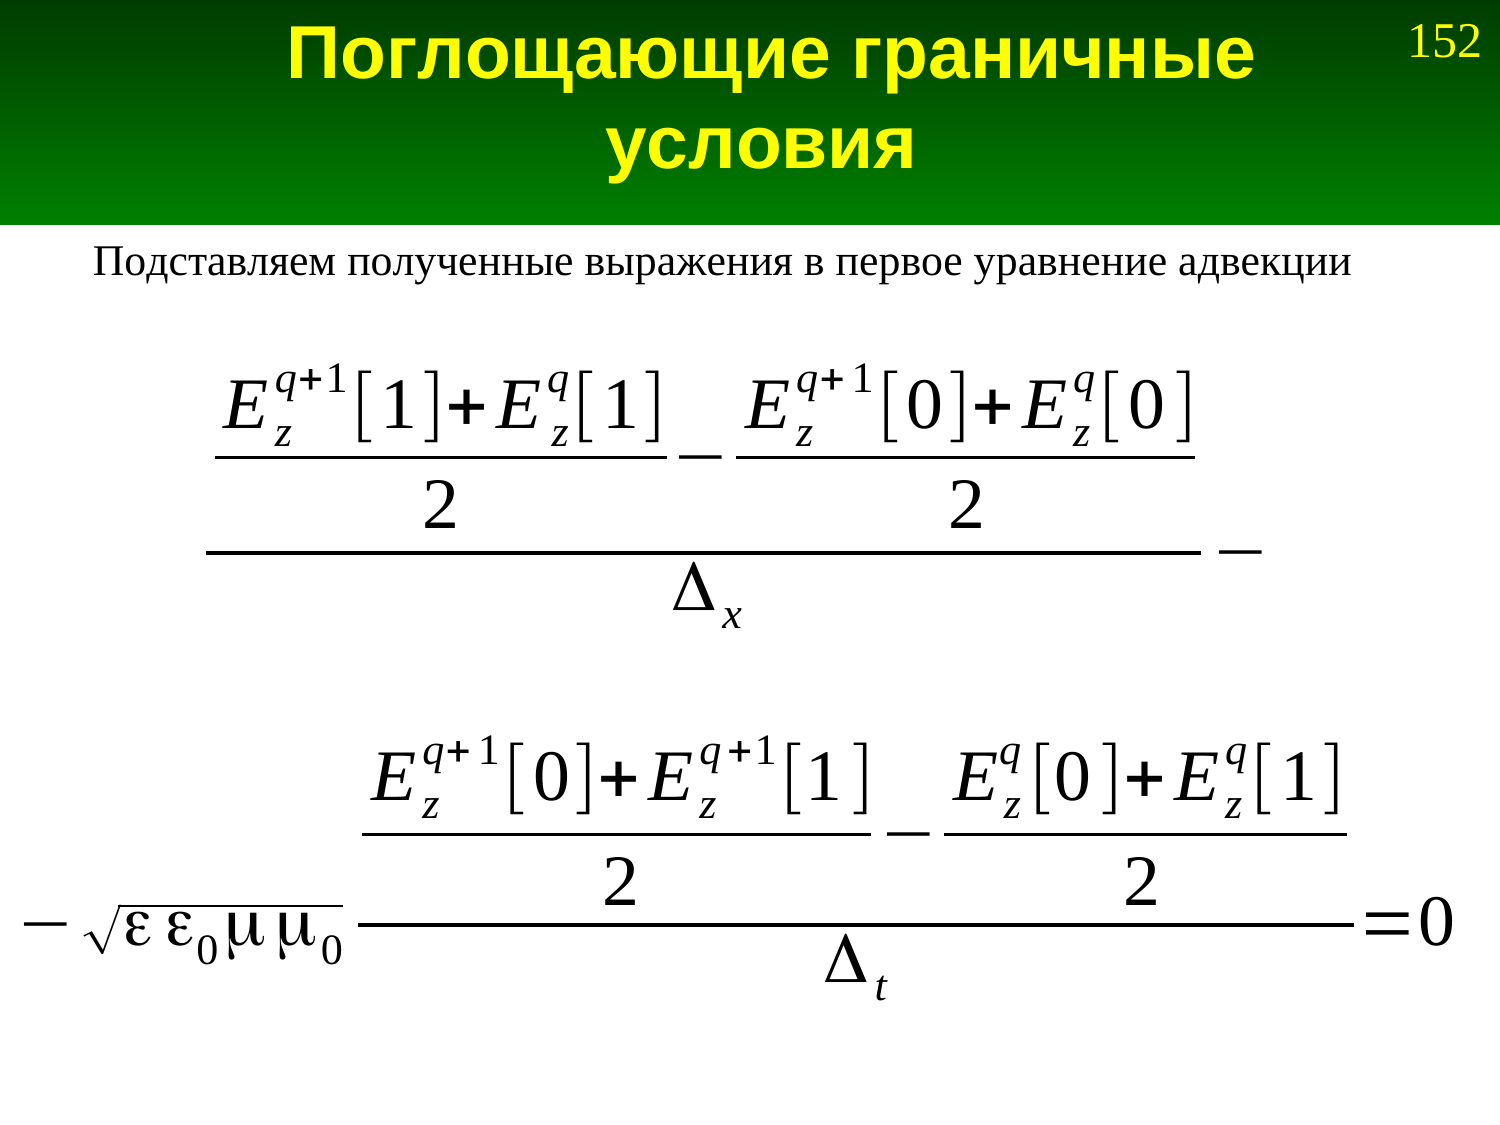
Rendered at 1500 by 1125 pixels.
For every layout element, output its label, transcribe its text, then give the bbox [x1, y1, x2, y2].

chart [0, 351, 1477, 1010]
text_box Подставляем полученные выражения в первое уравнение адвекции [78, 224, 1422, 300]
title Поглощающие граничные условия [123, 0, 1399, 192]
